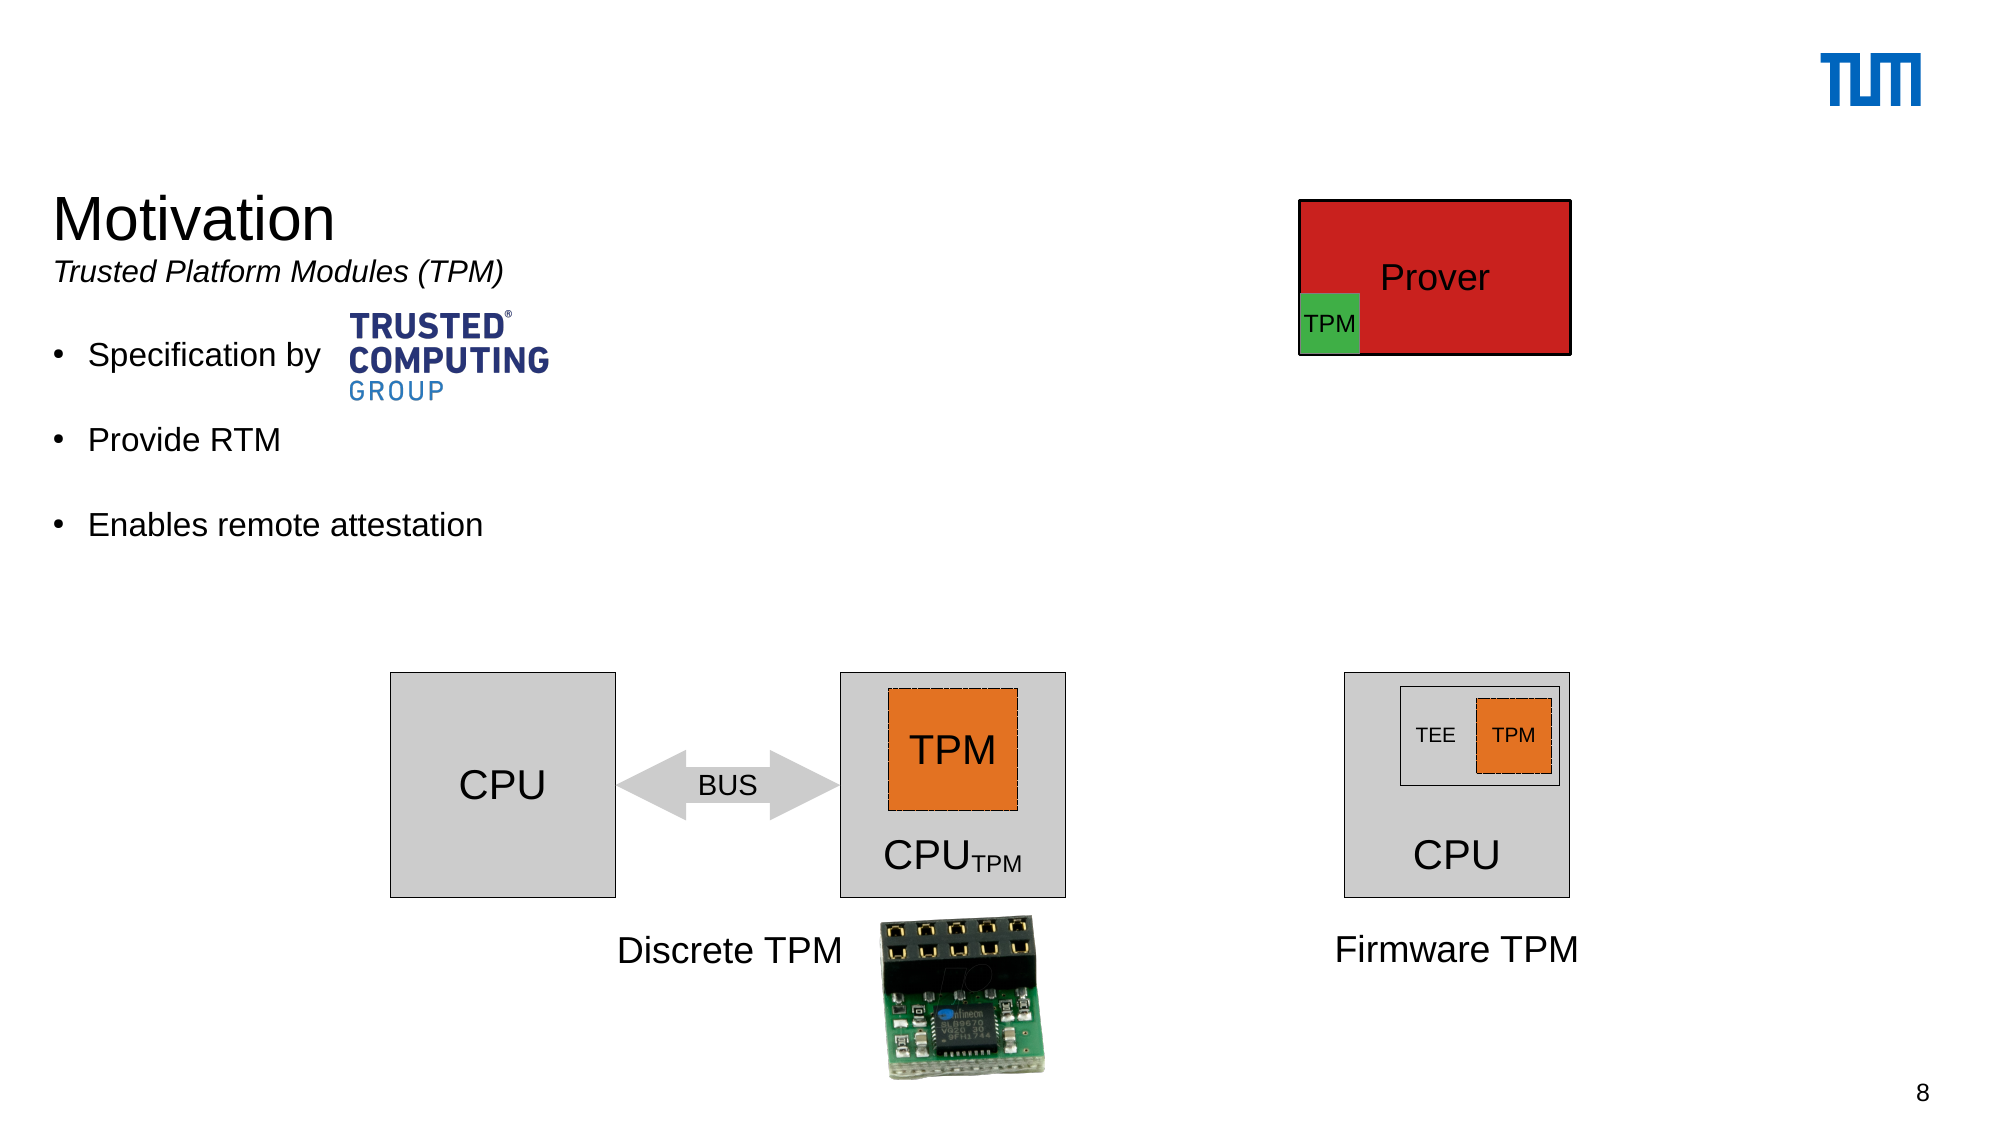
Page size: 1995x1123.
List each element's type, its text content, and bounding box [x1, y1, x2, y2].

text_box TPM [1476, 698, 1552, 774]
text_box Discrete TPM [601, 922, 858, 979]
title Motivation Trusted Platform Modules (TPM) [52, 166, 1453, 307]
text_box CPUTPM [840, 672, 1066, 898]
picture [864, 909, 1054, 1087]
text_box Prover [1299, 200, 1571, 355]
text_box CPU [390, 672, 616, 898]
text_box Firmware TPM [1319, 921, 1595, 979]
text_box TPM [1300, 293, 1360, 354]
text_box TEE [1400, 686, 1560, 786]
text_box CPU [1344, 672, 1570, 898]
list Specification by Provide RTM Enables remote attestation [52, 330, 1453, 674]
picture [348, 308, 550, 402]
text_box TPM [888, 688, 1018, 811]
